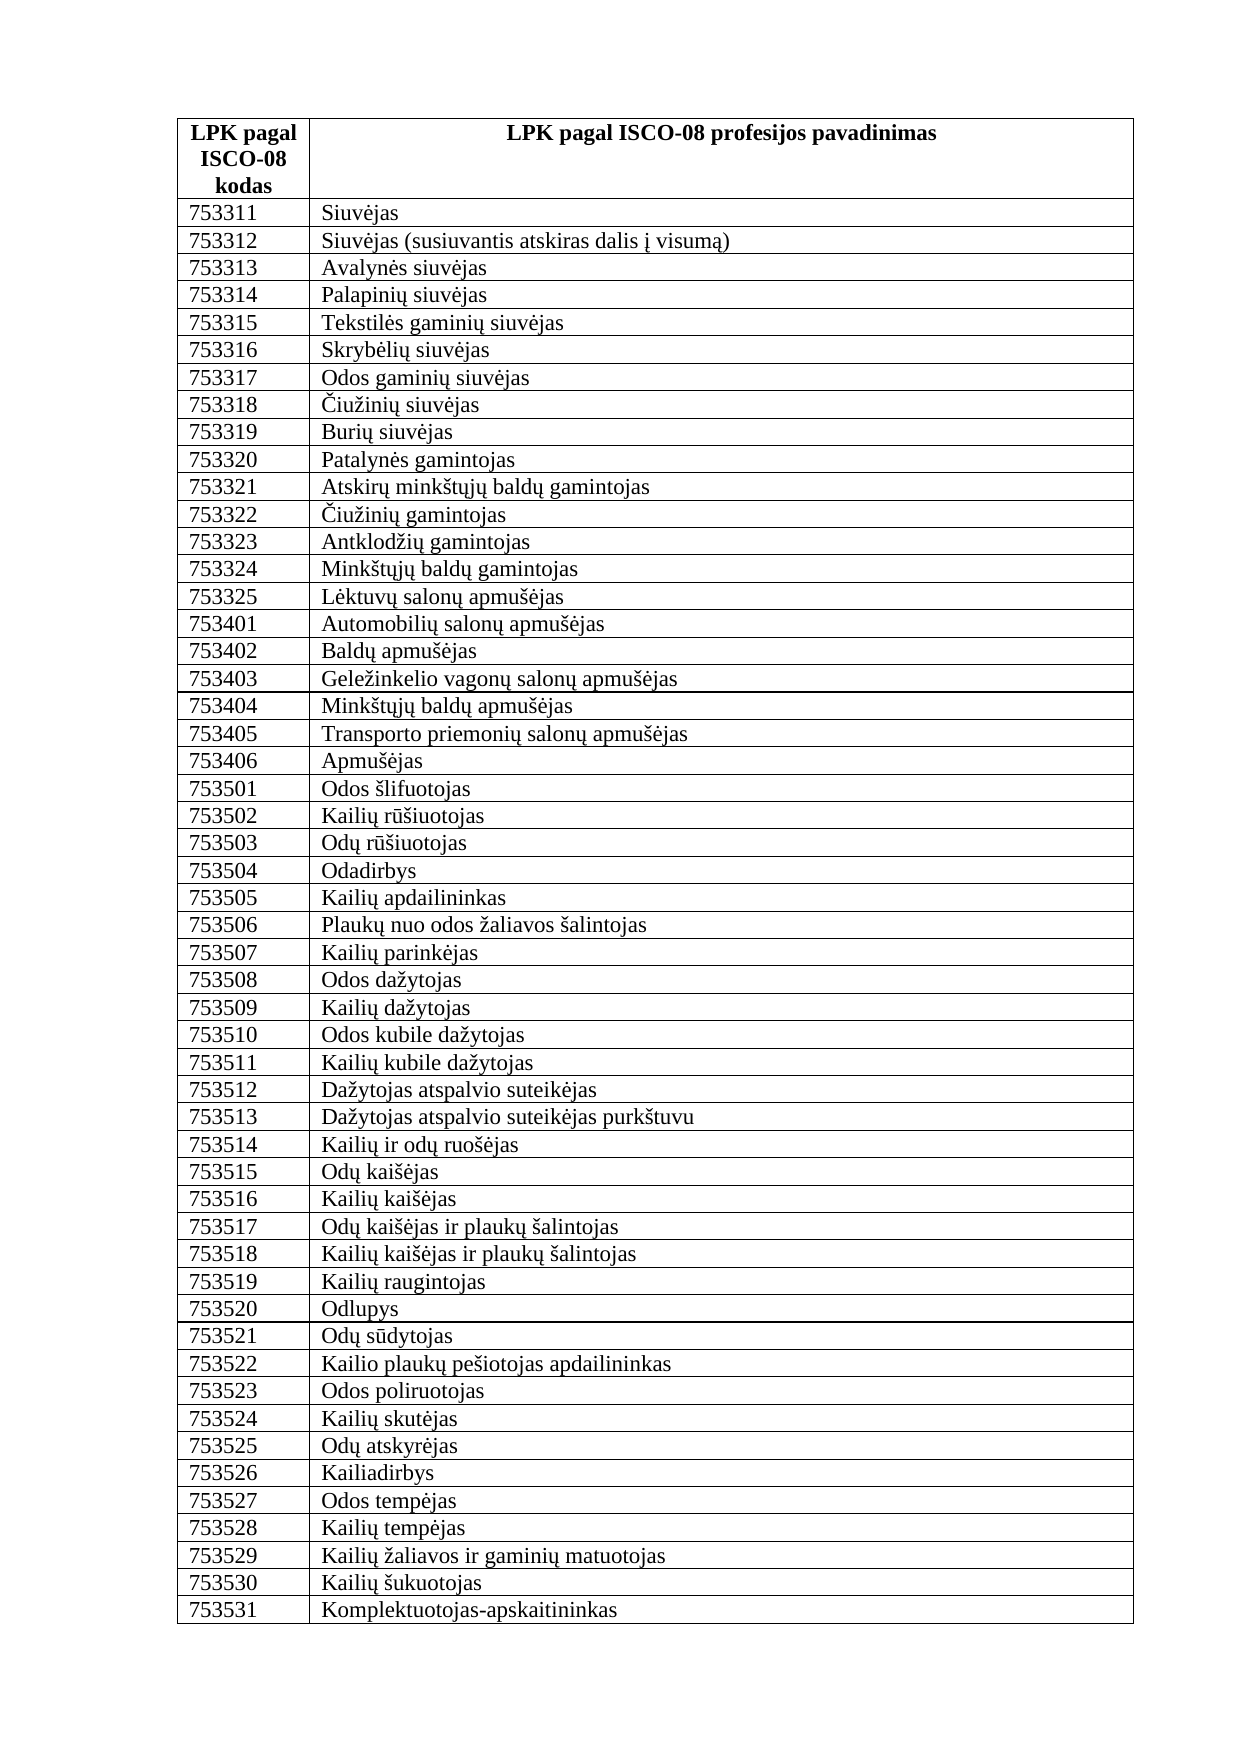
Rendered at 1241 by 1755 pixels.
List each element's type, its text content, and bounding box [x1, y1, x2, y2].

table_cell Tekstilės gaminių siuvėjas [310, 309, 1133, 335]
table_cell 753313 [178, 254, 309, 280]
table_cell Odos šlifuotojas [310, 775, 1133, 801]
table_cell 753516 [178, 1186, 309, 1212]
table_cell 753318 [178, 391, 309, 417]
table_cell 753320 [178, 446, 309, 472]
table_cell 753525 [178, 1432, 309, 1458]
table_cell Čiužinių siuvėjas [310, 391, 1133, 417]
table_cell Odos gaminių siuvėjas [310, 364, 1133, 390]
table_cell Kailio plaukų pešiotojas apdailininkas [310, 1350, 1133, 1376]
table_cell Odos dažytojas [310, 966, 1133, 993]
table_cell Odų atskyrėjas [310, 1432, 1133, 1458]
table_cell 753317 [178, 364, 309, 390]
table_cell Siuvėjas (susiuvantis atskiras dalis į visumą) [310, 227, 1133, 253]
table_cell Kailių ir odų ruošėjas [310, 1131, 1133, 1157]
table_cell Dažytojas atspalvio suteikėjas [310, 1076, 1133, 1102]
table_cell 753401 [178, 610, 309, 637]
table_cell 753531 [178, 1596, 309, 1623]
table_cell Minkštųjų baldų gamintojas [310, 555, 1133, 582]
table_cell 753405 [178, 720, 309, 746]
table_cell 753404 [178, 693, 309, 719]
table_cell Transporto priemonių salonų apmušėjas [310, 720, 1133, 746]
table_cell 753503 [178, 829, 309, 856]
table_cell 753526 [178, 1460, 309, 1486]
table_cell 753518 [178, 1240, 309, 1267]
table_cell Burių siuvėjas [310, 419, 1133, 445]
table_cell 753505 [178, 884, 309, 911]
table_cell 753514 [178, 1131, 309, 1157]
table_cell 753512 [178, 1076, 309, 1102]
table_cell Komplektuotojas-apskaitininkas [310, 1596, 1133, 1623]
table_cell Kailių raugintojas [310, 1268, 1133, 1294]
table_cell Kailių tempėjas [310, 1514, 1133, 1541]
table_cell 753323 [178, 528, 309, 554]
table_cell 753513 [178, 1103, 309, 1130]
table_cell Kailių skutėjas [310, 1405, 1133, 1431]
table_cell 753403 [178, 665, 309, 691]
table_cell Patalynės gamintojas [310, 446, 1133, 472]
table_cell Kailių kaišėjas [310, 1186, 1133, 1212]
table_cell 753521 [178, 1323, 309, 1349]
table_cell 753507 [178, 939, 309, 965]
table_cell 753315 [178, 309, 309, 335]
table_cell Plaukų nuo odos žaliavos šalintojas [310, 912, 1133, 938]
table_header LPK pagal ISCO-08 kodas [178, 119, 309, 198]
table_cell 753517 [178, 1213, 309, 1239]
table_cell Kailių žaliavos ir gaminių matuotojas [310, 1542, 1133, 1568]
table_cell 753523 [178, 1377, 309, 1404]
table_cell Lėktuvų salonų apmušėjas [310, 583, 1133, 609]
table_cell 753510 [178, 1021, 309, 1047]
table_cell 753522 [178, 1350, 309, 1376]
table_cell 753530 [178, 1569, 309, 1595]
table_cell 753324 [178, 555, 309, 582]
table_cell 753312 [178, 227, 309, 253]
table_cell Kailių dažytojas [310, 994, 1133, 1020]
table_cell Odadirbys [310, 857, 1133, 883]
table_cell Siuvėjas [310, 199, 1133, 226]
table_cell Kailių kaišėjas ir plaukų šalintojas [310, 1240, 1133, 1267]
table_cell 753502 [178, 802, 309, 828]
table_cell Odos kubile dažytojas [310, 1021, 1133, 1047]
table_cell 753527 [178, 1487, 309, 1513]
table_cell 753402 [178, 638, 309, 664]
table_header LPK pagal ISCO-08 profesijos pavadinimas [310, 119, 1133, 198]
table_cell 753519 [178, 1268, 309, 1294]
table_cell Antklodžių gamintojas [310, 528, 1133, 554]
table_cell 753528 [178, 1514, 309, 1541]
table_cell Odų kaišėjas ir plaukų šalintojas [310, 1213, 1133, 1239]
table_cell 753406 [178, 747, 309, 773]
table_cell Čiužinių gamintojas [310, 501, 1133, 527]
table_cell Baldų apmušėjas [310, 638, 1133, 664]
table_cell Odų kaišėjas [310, 1158, 1133, 1184]
table_cell 753511 [178, 1049, 309, 1075]
table_cell 753506 [178, 912, 309, 938]
table_cell Kailiadirbys [310, 1460, 1133, 1486]
table_cell Atskirų minkštųjų baldų gamintojas [310, 473, 1133, 499]
table_cell 753314 [178, 281, 309, 308]
table_cell 753321 [178, 473, 309, 499]
table_cell 753322 [178, 501, 309, 527]
table_cell Odų sūdytojas [310, 1323, 1133, 1349]
table_cell Kailių šukuotojas [310, 1569, 1133, 1595]
table_cell Geležinkelio vagonų salonų apmušėjas [310, 665, 1133, 691]
table_cell Odos poliruotojas [310, 1377, 1133, 1404]
table_cell 753316 [178, 336, 309, 363]
table_cell Kailių rūšiuotojas [310, 802, 1133, 828]
table_cell 753520 [178, 1295, 309, 1321]
table_cell Minkštųjų baldų apmušėjas [310, 693, 1133, 719]
table_cell 753311 [178, 199, 309, 226]
table_cell Odos tempėjas [310, 1487, 1133, 1513]
table_cell 753504 [178, 857, 309, 883]
table_cell Odlupys [310, 1295, 1133, 1321]
table_cell Odų rūšiuotojas [310, 829, 1133, 856]
table_cell Dažytojas atspalvio suteikėjas purkštuvu [310, 1103, 1133, 1130]
table_cell 753515 [178, 1158, 309, 1184]
table_cell 753501 [178, 775, 309, 801]
table_cell Automobilių salonų apmušėjas [310, 610, 1133, 637]
table_cell 753529 [178, 1542, 309, 1568]
table_cell 753508 [178, 966, 309, 993]
table_cell Kailių apdailininkas [310, 884, 1133, 911]
table_cell Kailių kubile dažytojas [310, 1049, 1133, 1075]
table_cell Palapinių siuvėjas [310, 281, 1133, 308]
table_cell Avalynės siuvėjas [310, 254, 1133, 280]
table_cell Apmušėjas [310, 747, 1133, 773]
table_cell 753509 [178, 994, 309, 1020]
table_cell 753325 [178, 583, 309, 609]
table_cell Kailių parinkėjas [310, 939, 1133, 965]
table_cell 753524 [178, 1405, 309, 1431]
table_cell 753319 [178, 419, 309, 445]
table_cell Skrybėlių siuvėjas [310, 336, 1133, 363]
